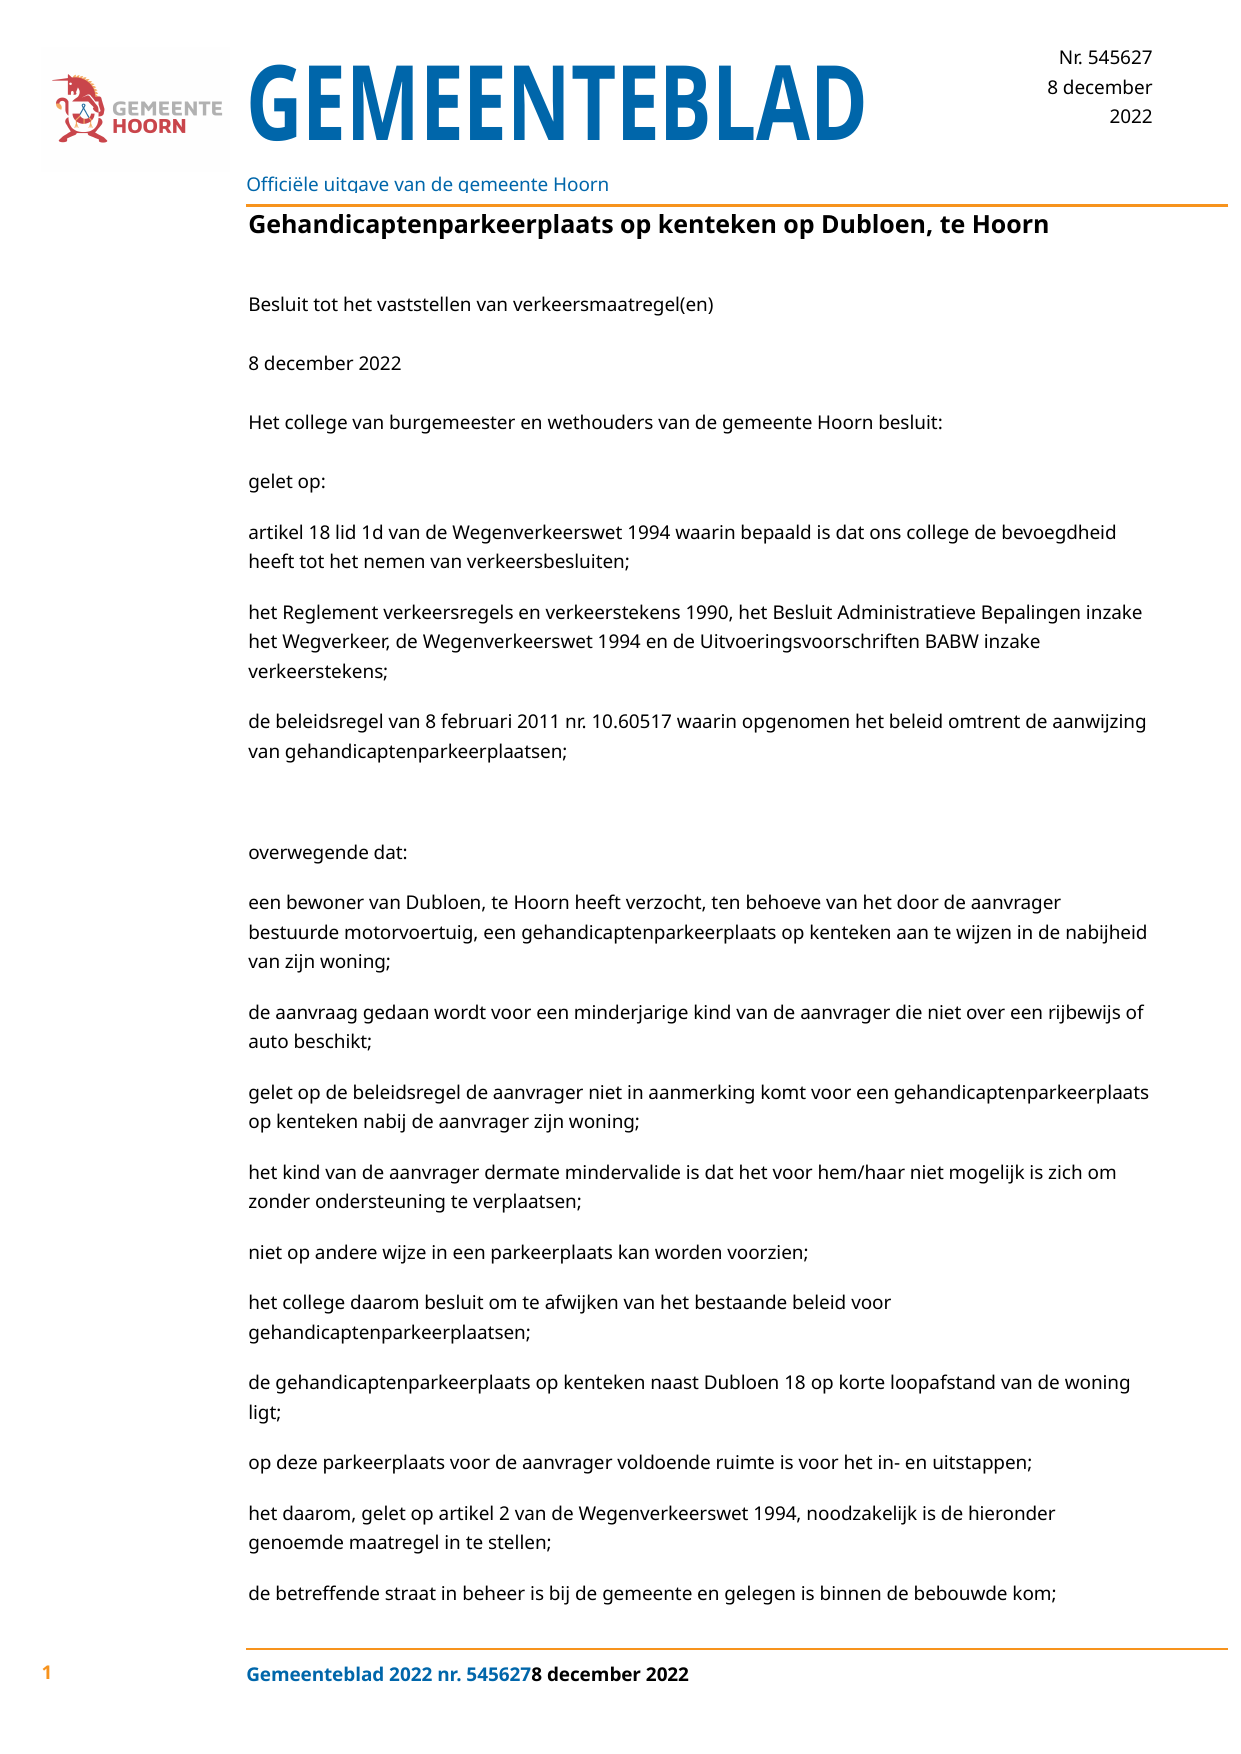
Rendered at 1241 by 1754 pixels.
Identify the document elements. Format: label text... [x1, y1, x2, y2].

text 8 december 2022 [248, 350, 1152, 376]
text overwegende dat: [248, 839, 1152, 865]
text Besluit tot het vaststellen van verkeersmaatregel(en) [248, 291, 1152, 317]
text gelet op de beleidsregel de aanvrager niet in aanmerking komt voor een gehandicaptenparkeerplaats op kenteken nabij de aanvrager zijn woning; [248, 1079, 1152, 1134]
text de aanvraag gedaan wordt voor een minderjarige kind van de aanvrager die niet over een rijbewijs of auto beschikt; [248, 999, 1152, 1054]
text niet op andere wijze in een parkeerplaats kan worden voorzien; [248, 1239, 1152, 1265]
text op deze parkeerplaats voor de aanvrager voldoende ruimte is voor het in- en uitstappen; [248, 1449, 1152, 1475]
text Het college van burgemeester en wethouders van de gemeente Hoorn besluit: [248, 409, 1152, 435]
text de gehandicaptenparkeerplaats op kenteken naast Dubloen 18 op korte loopafstand van de woning ligt; [248, 1369, 1152, 1425]
text het kind van de aanvrager dermate mindervalide is dat het voor hem/haar niet mogelijk is zich om zonder ondersteuning te verplaatsen; [248, 1159, 1152, 1214]
text de beleidsregel van 8 februari 2011 nr. 10.60517 waarin opgenomen het beleid omtrent de aanwijzing van gehandicaptenparkeerplaatsen; [248, 708, 1152, 764]
text Gehandicaptenparkeerplaats op kenteken op Dubloen, te Hoorn [248, 207, 1152, 241]
text gelet op: [248, 468, 1152, 494]
text het daarom, gelet op artikel 2 van de Wegenverkeerswet 1994, noodzakelijk is de hieronder genoemde maatregel in te stellen; [248, 1500, 1152, 1555]
text de betreffende straat in beheer is bij de gemeente en gelegen is binnen de bebouwde kom; [248, 1580, 1152, 1606]
text het college daarom besluit om te afwijken van het bestaande beleid voor gehandicaptenparkeerplaatsen; [248, 1289, 1152, 1345]
text artikel 18 lid 1d van de Wegenverkeerswet 1994 waarin bepaald is dat ons college de bevoegdheid heeft tot het nemen van verkeersbesluiten; [248, 519, 1152, 574]
text het Reglement verkeersregels en verkeerstekens 1990, het Besluit Administratieve Bepalingen inzake het Wegverkeer, de Wegenverkeerswet 1994 en de Uitvoeringsvoorschriften BABW inzake verkeerstekens; [248, 599, 1152, 684]
text een bewoner van Dubloen, te Hoorn heeft verzocht, ten behoeve van het door de aanvrager bestuurde motorvoertuig, een gehandicaptenparkeerplaats op kenteken aan te wijzen in de nabijheid van zijn woning; [248, 889, 1152, 974]
picture [41, 47, 231, 172]
